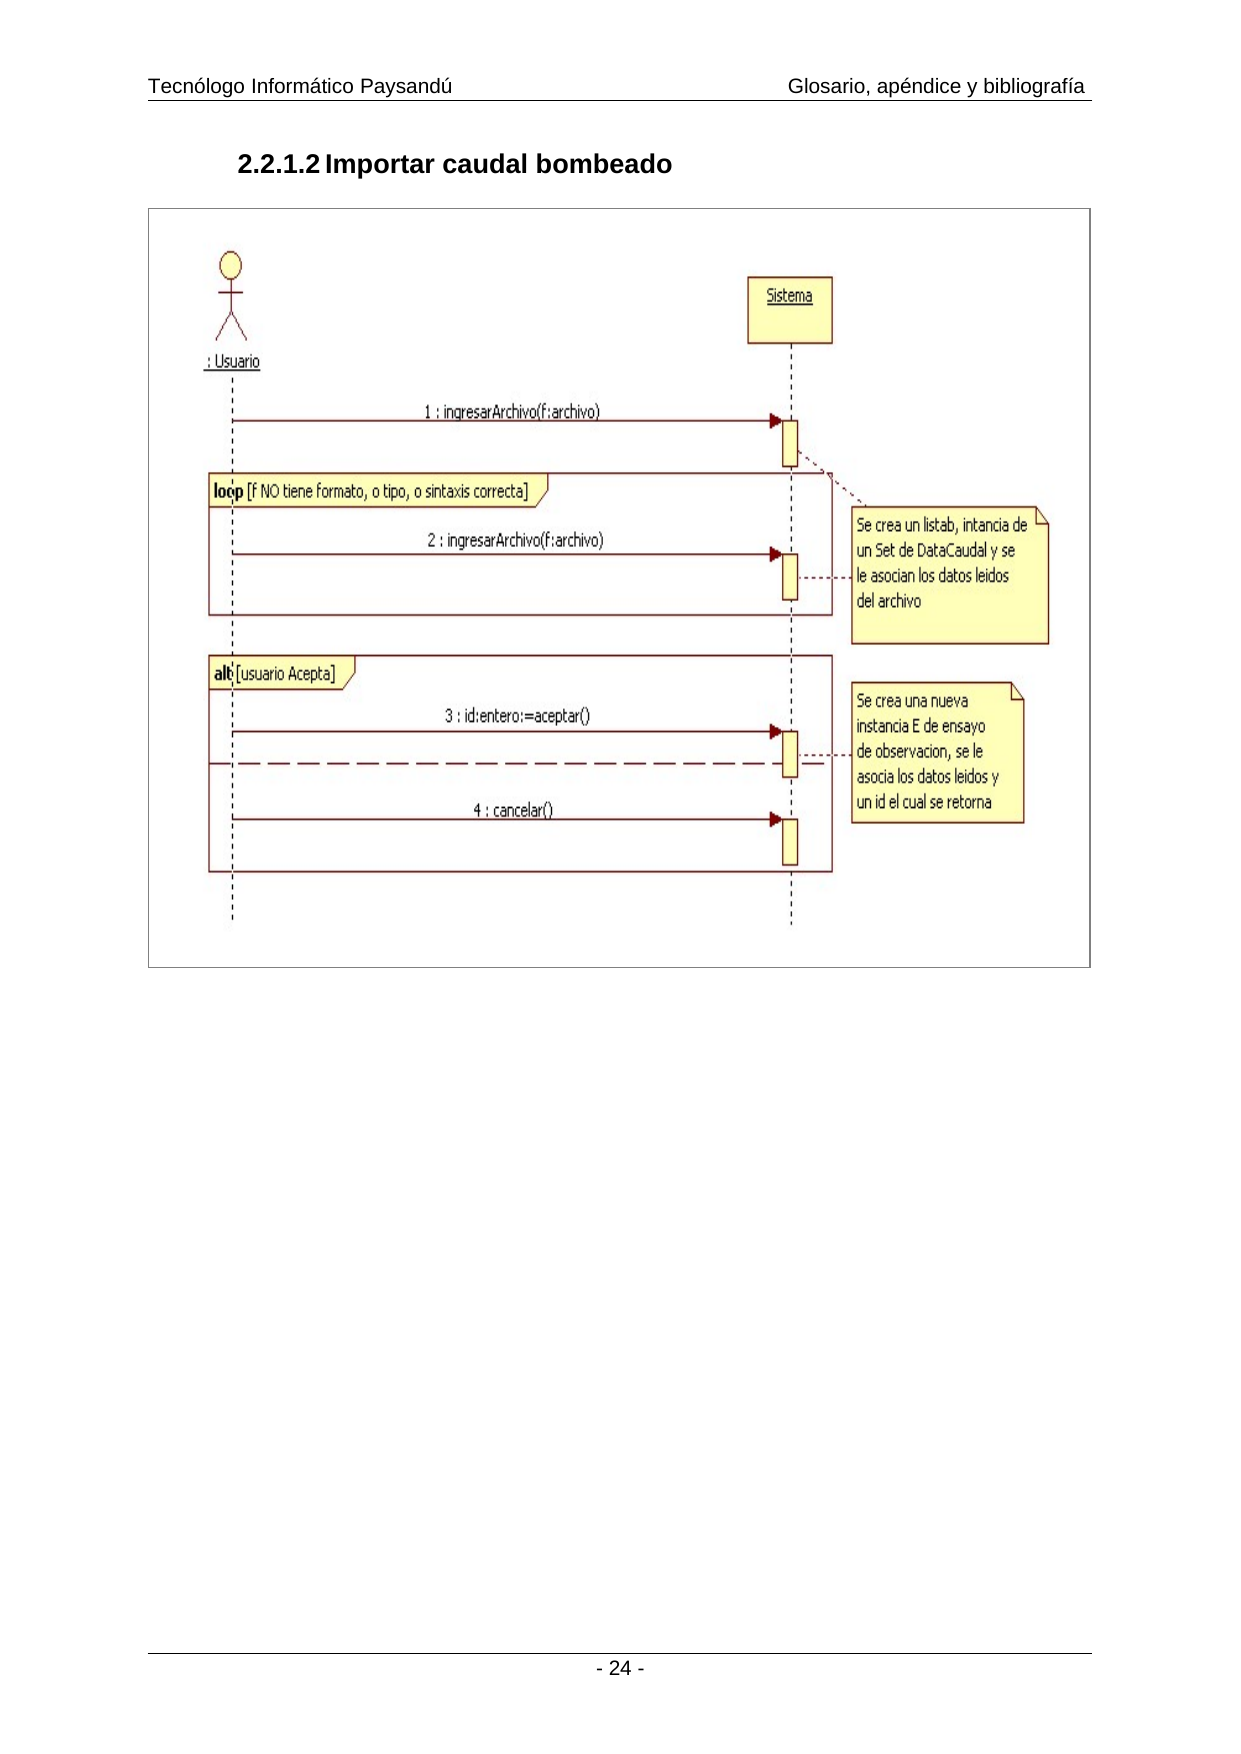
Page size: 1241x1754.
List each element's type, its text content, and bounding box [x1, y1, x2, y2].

subtitle Importar caudal bombeado [237, 148, 1092, 179]
picture [164, 216, 1074, 959]
